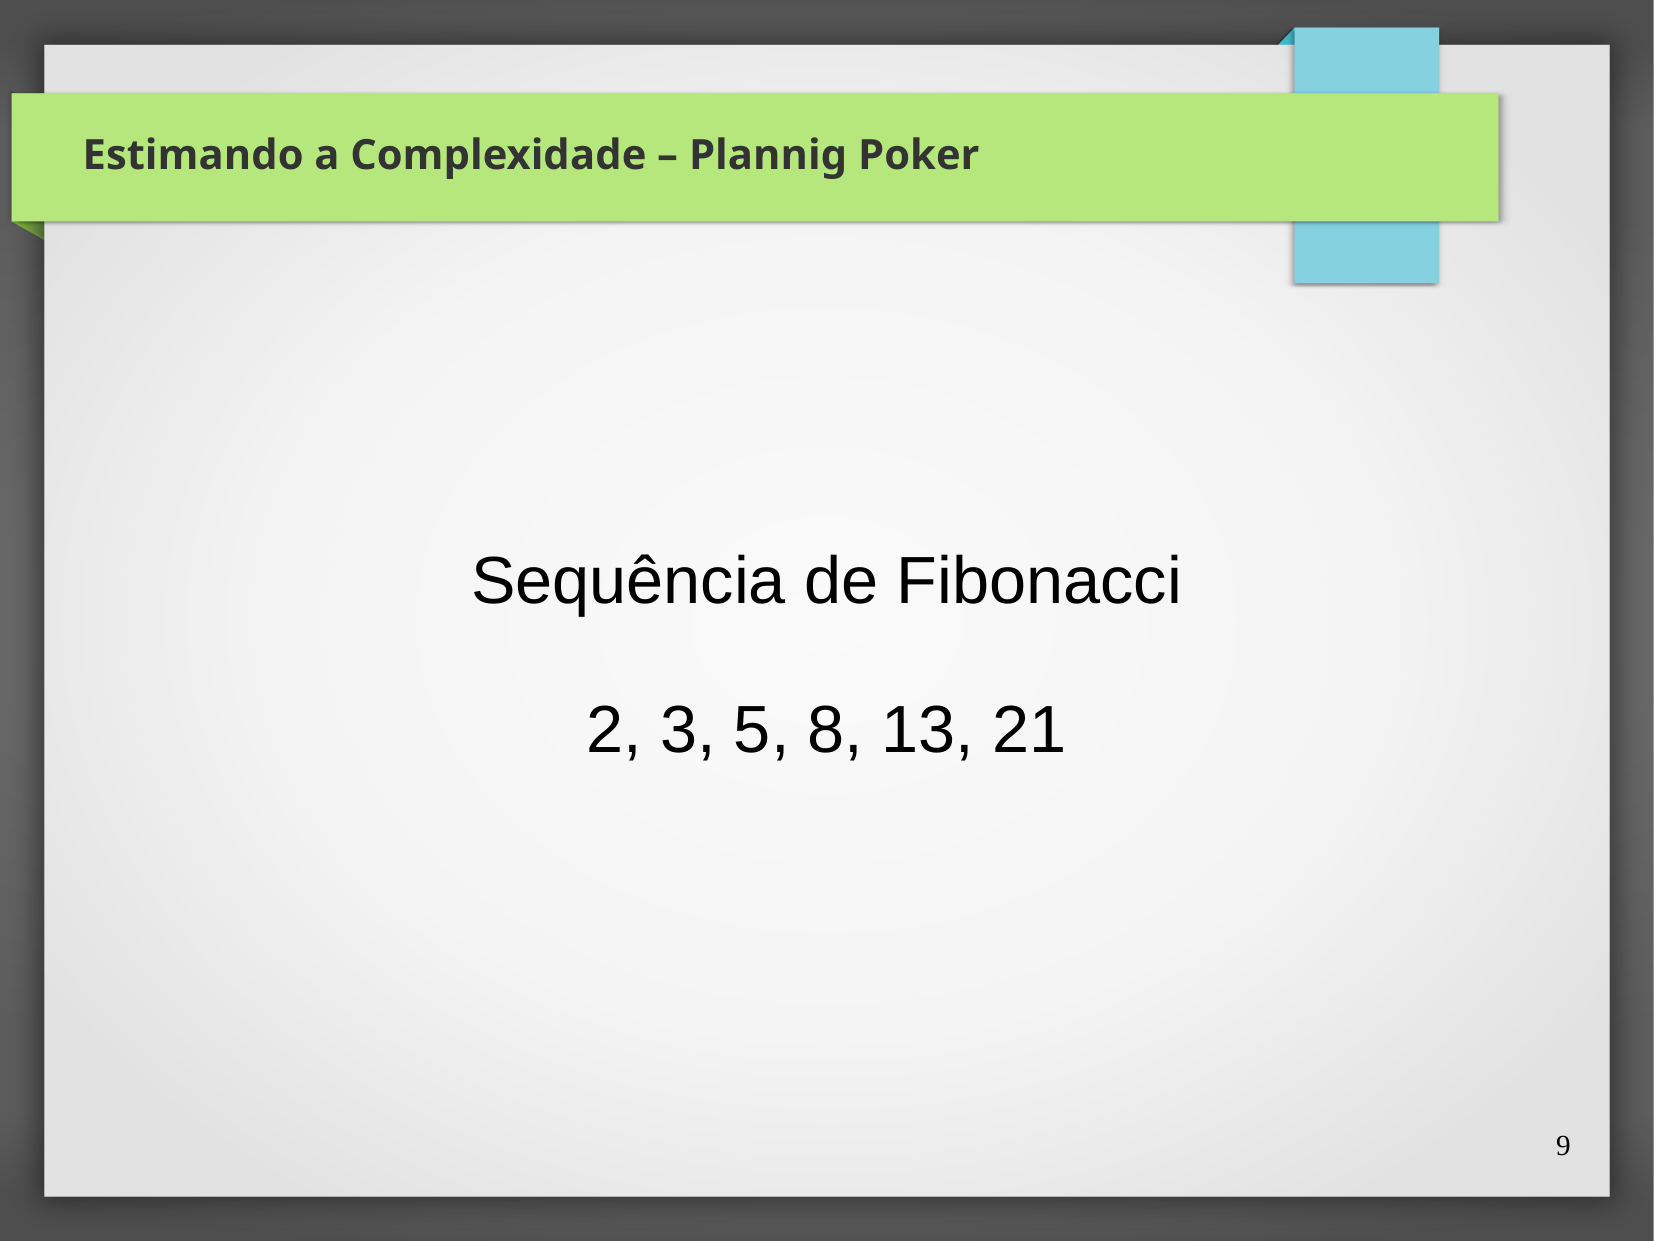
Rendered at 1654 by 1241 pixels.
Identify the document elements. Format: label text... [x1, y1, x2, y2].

title Estimando a Complexidade – Plannig Poker [82, 94, 1264, 213]
picture [0, 0, 1654, 1241]
subtitle Sequência de Fibonacci 2, 3, 5, 8, 13, 21 [82, 295, 1571, 1015]
